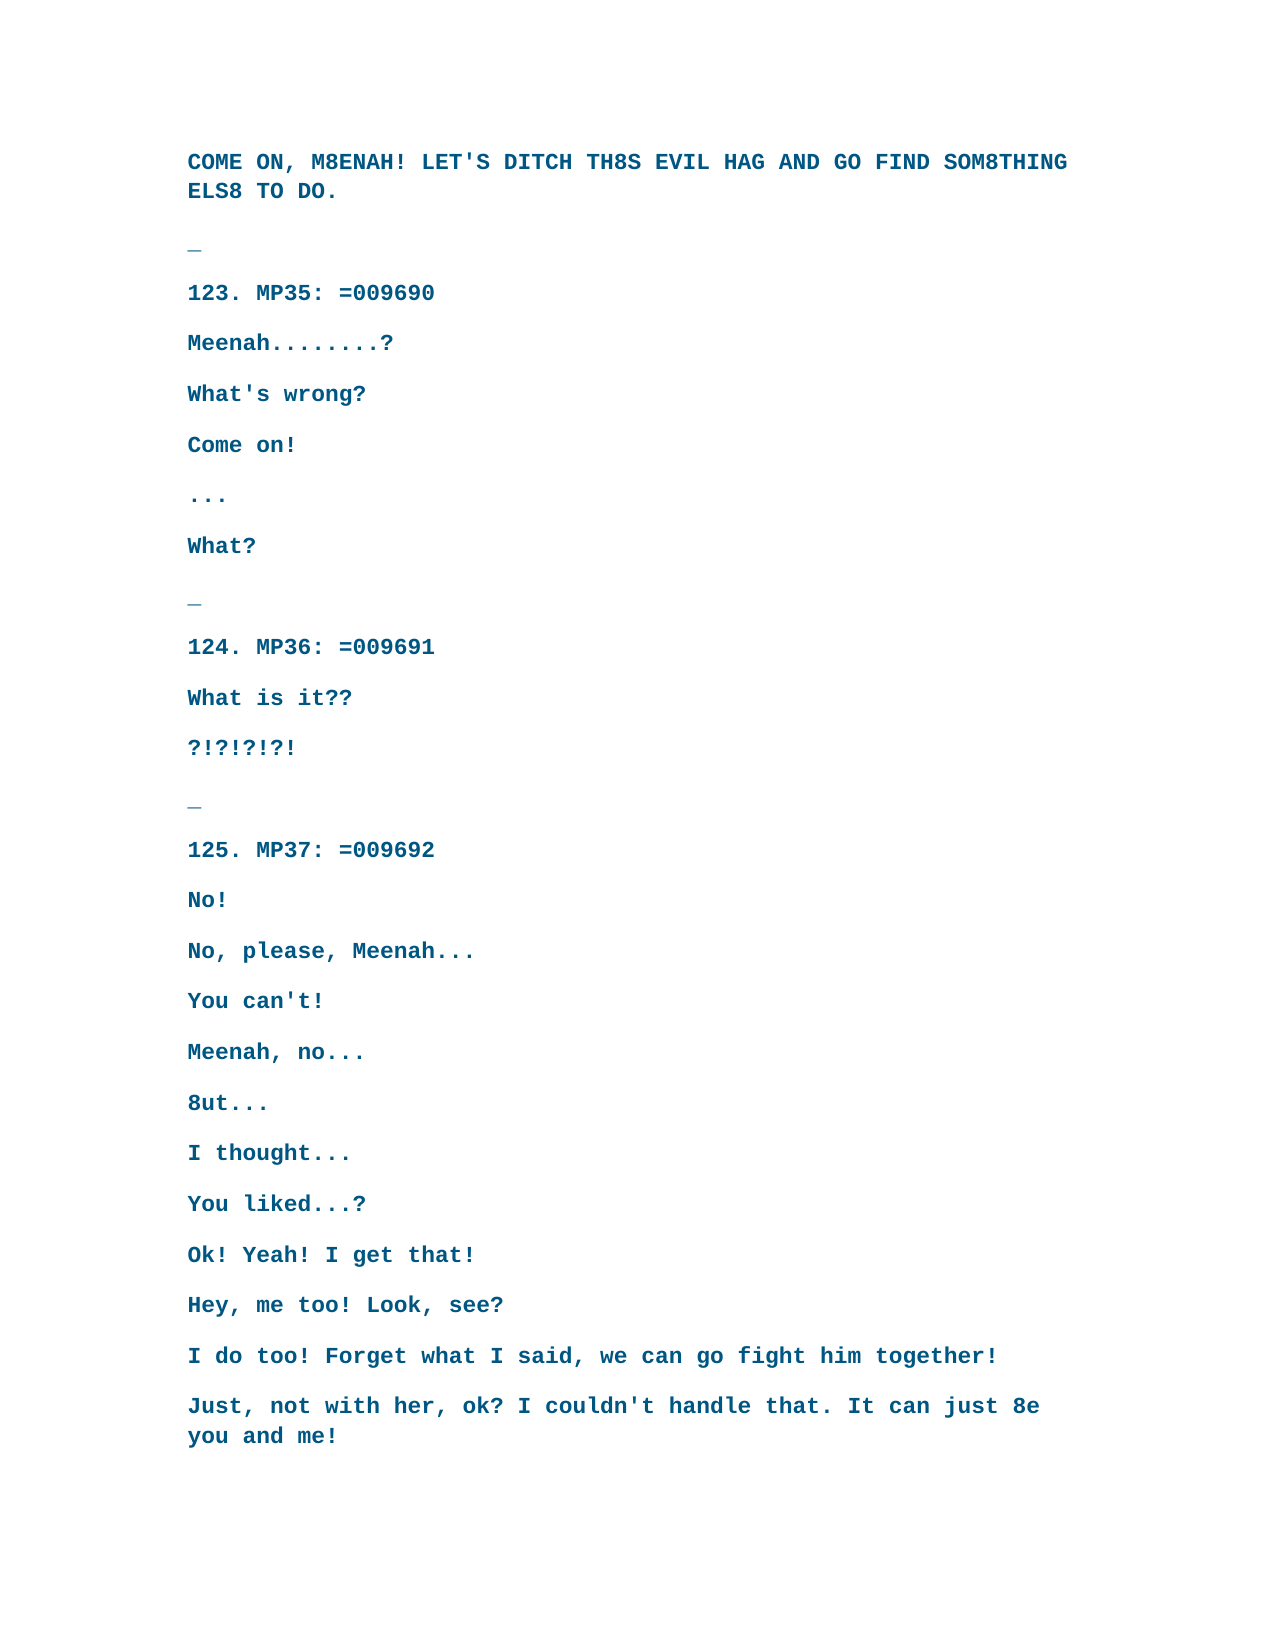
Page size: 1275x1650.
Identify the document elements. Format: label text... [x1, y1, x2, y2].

text COME ON, M8ENAH! LET'S DITCH TH8S EVIL HAG AND GO FIND SOM8THING ELS8 TO DO. [187, 150, 1087, 206]
text Ok! Yeah! I get that! [187, 1243, 1087, 1269]
text Hey, me too! Look, see? [187, 1293, 1087, 1319]
text _ [187, 787, 1087, 813]
text No, please, Meenah... [187, 939, 1087, 965]
text _ [187, 585, 1087, 611]
text I do too! Forget what I said, we can go fight him together! [187, 1344, 1087, 1370]
text What's wrong? [187, 382, 1087, 408]
text I thought... [187, 1142, 1087, 1168]
text _ [187, 230, 1087, 256]
text Meenah, no... [187, 1040, 1087, 1066]
text No! [187, 888, 1087, 914]
text 8ut... [187, 1091, 1087, 1117]
text 123. MP35: =009690 [187, 281, 1087, 307]
text What? [187, 534, 1087, 560]
text 124. MP36: =009691 [187, 635, 1087, 661]
text Meenah........? [187, 332, 1087, 358]
text ?!?!?!?! [187, 737, 1087, 763]
text What is it?? [187, 686, 1087, 712]
text You liked...? [187, 1192, 1087, 1218]
text Just, not with her, ok? I couldn't handle that. It can just 8e you and me! [187, 1395, 1087, 1451]
text You can't! [187, 990, 1087, 1016]
text Come on! [187, 433, 1087, 459]
text 125. MP37: =009692 [187, 838, 1087, 864]
text ... [187, 483, 1087, 509]
